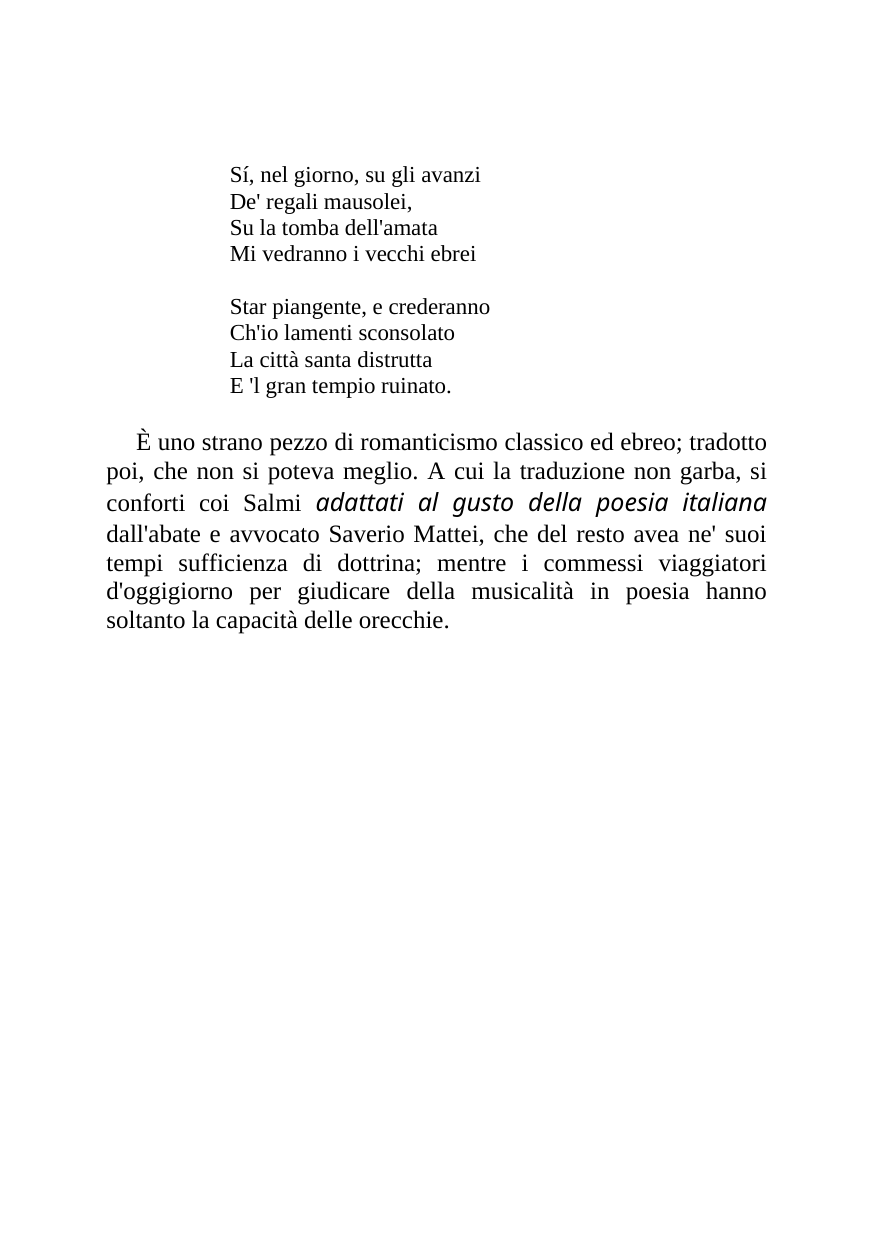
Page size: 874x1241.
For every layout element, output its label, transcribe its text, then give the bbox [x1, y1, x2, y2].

text Star piangente, e crederanno [200, 293, 768, 319]
text E 'l gran tempio ruinato. [200, 372, 768, 398]
text Su la tomba dell'amata [200, 214, 768, 240]
text Mi vedranno i vecchi ebrei [200, 240, 768, 267]
text Ch'io lamenti sconsolato [200, 319, 768, 346]
text De' regali mausolei, [200, 188, 768, 214]
text È uno strano pezzo di romanticismo classico ed ebreo; tradotto poi, che non si poteva meglio. A cui la traduzione non garba, si conforti coi Salmi adattati al gusto della poesia italiana dall'abate e avvocato Saverio Mattei, che del resto avea ne' suoi tempi sufficienza di dottrina; mentre i commessi viaggiatori d'oggigiorno per giudicare della musicalità in poesia hanno soltanto la capacità delle orecchie. [106, 427, 768, 634]
text La città santa distrutta [200, 346, 768, 372]
text Sí, nel giorno, su gli avanzi [200, 161, 768, 188]
